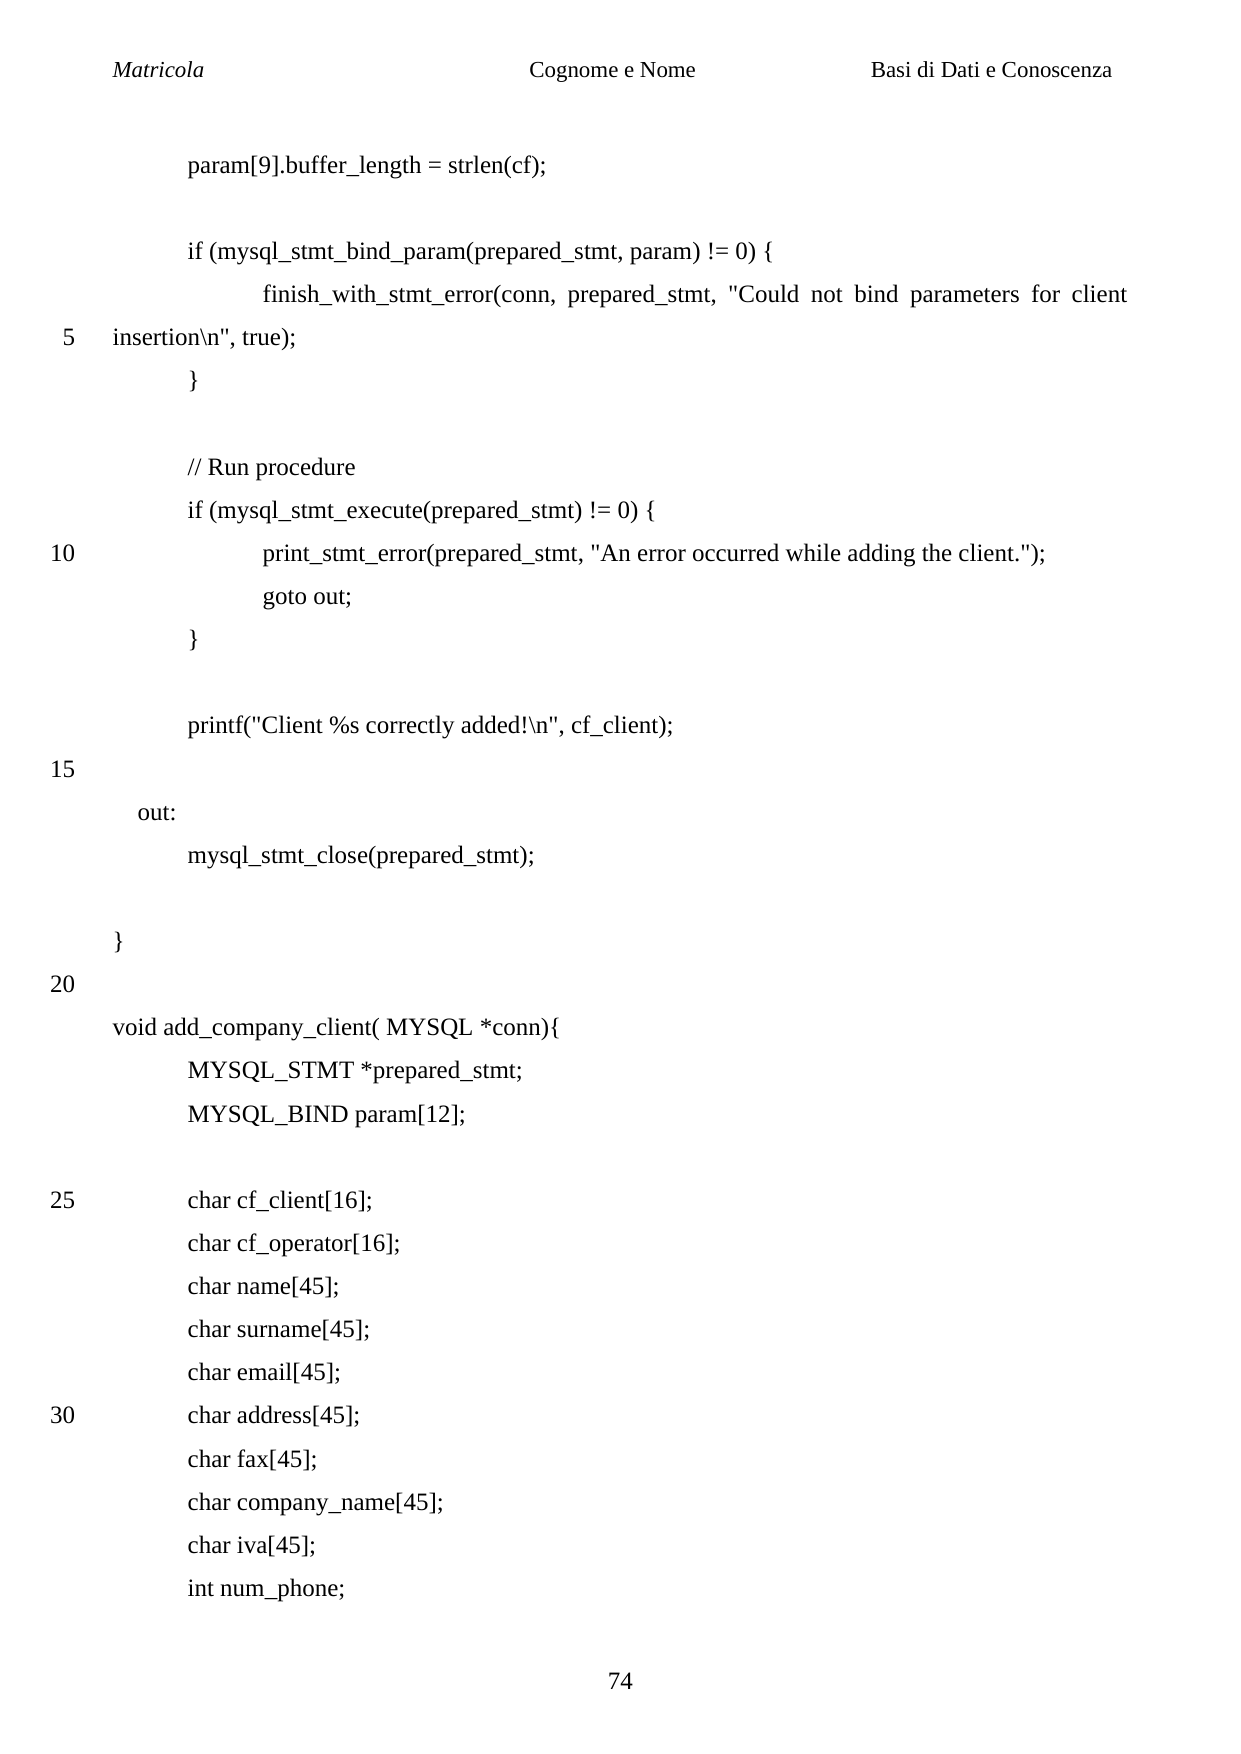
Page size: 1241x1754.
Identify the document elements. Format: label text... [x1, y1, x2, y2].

text goto out; [112, 581, 1128, 610]
text // Run procedure [112, 452, 1128, 481]
text finish_with_stmt_error(conn, prepared_stmt, "Could not bind parameters for client insertion\n", true); [112, 279, 1128, 351]
text mysql_stmt_close(prepared_stmt); [112, 840, 1128, 869]
text } [112, 926, 1128, 955]
text print_stmt_error(prepared_stmt, "An error occurred while adding the client."); [112, 538, 1128, 567]
text int num_phone; [112, 1573, 1128, 1602]
text if (mysql_stmt_execute(prepared_stmt) != 0) { [112, 495, 1128, 524]
text MYSQL_STMT *prepared_stmt; [112, 1056, 1128, 1084]
text char address[45]; [112, 1401, 1128, 1429]
text out: [112, 797, 1128, 826]
text char cf_client[16]; [112, 1185, 1128, 1214]
text } [112, 624, 1128, 653]
text } [112, 366, 1128, 394]
text char cf_operator[16]; [112, 1228, 1128, 1257]
text void add_company_client( MYSQL *conn){ [112, 1012, 1128, 1041]
text param[9].buffer_length = strlen(cf); [112, 150, 1128, 179]
text char surname[45]; [112, 1314, 1128, 1343]
text if (mysql_stmt_bind_param(prepared_stmt, param) != 0) { [112, 236, 1128, 265]
text char name[45]; [112, 1271, 1128, 1300]
text char email[45]; [112, 1357, 1128, 1386]
text char company_name[45]; [112, 1487, 1128, 1516]
text char fax[45]; [112, 1444, 1128, 1472]
text char iva[45]; [112, 1530, 1128, 1559]
text MYSQL_BIND param[12]; [112, 1099, 1128, 1127]
text printf("Client %s correctly added!\n", cf_client); [112, 711, 1128, 739]
